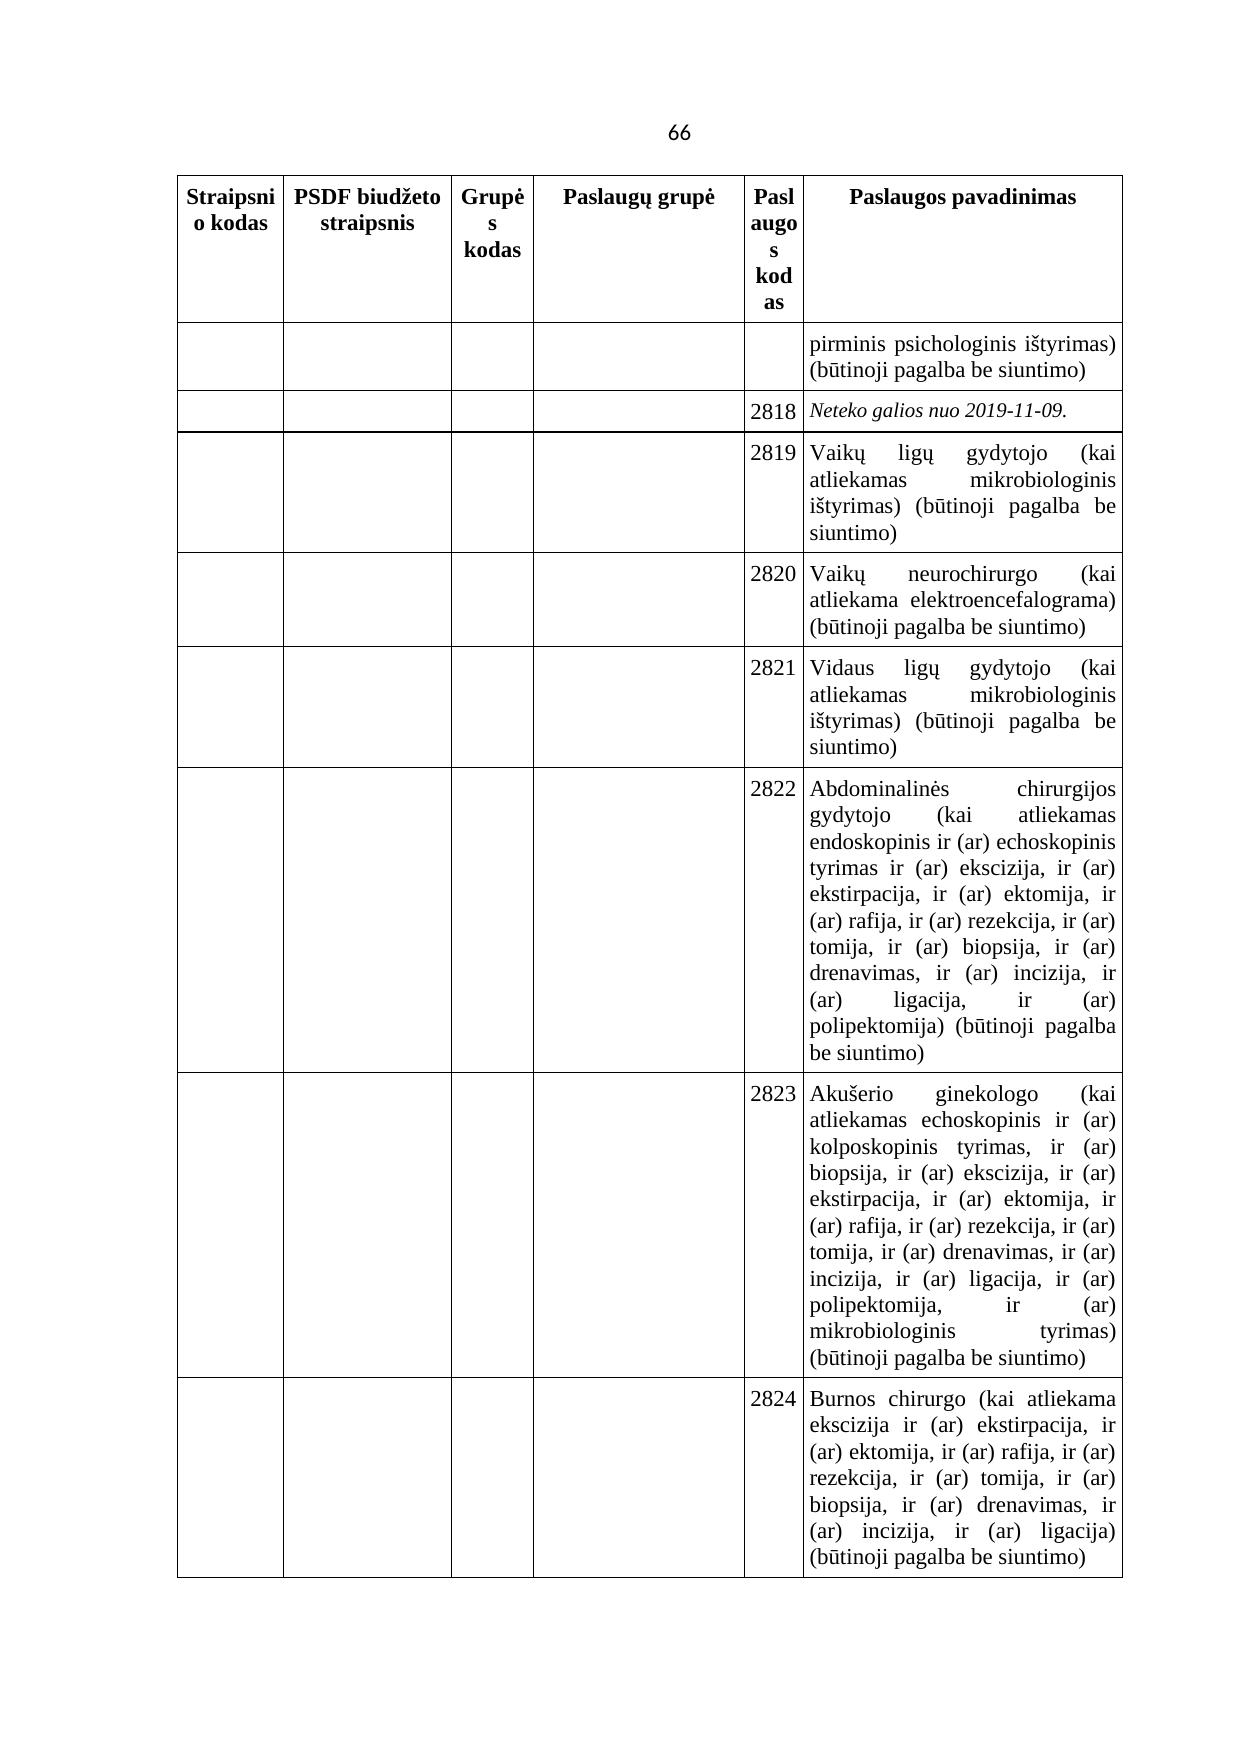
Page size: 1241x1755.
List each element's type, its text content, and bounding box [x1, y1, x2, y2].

table_cell [452, 433, 533, 552]
table_cell Akušerio ginekologo (kai atliekamas echoskopinis ir (ar) kolposkopinis tyrimas, ir (ar) biopsija, ir (ar) ekscizija, ir (ar) ekstirpacija, ir (ar) ektomija, ir (ar) rafija, ir (ar) rezekcija, ir (ar) tomija, ir (ar) drenavimas, ir (ar) incizija, ir (ar) ligacija, ir (ar) polipektomija, ir (ar) mikrobiologinis tyrimas) (būtinoji pagalba be siuntimo) [804, 1073, 1122, 1377]
table_cell [534, 647, 744, 767]
table_cell [534, 391, 744, 431]
table_cell [178, 323, 283, 390]
table_cell Vaikų ligų gydytojo (kai atliekamas mikrobiologinis ištyrimas) (būtinoji pagalba be siuntimo) [804, 433, 1122, 552]
table_header Paslaugos pavadinimas [804, 176, 1122, 322]
table_cell [178, 1378, 283, 1577]
table_header Paslaugos kodas [745, 176, 803, 322]
table_cell 2821 [745, 647, 803, 767]
table_cell [452, 647, 533, 767]
table_cell [284, 323, 451, 390]
table_cell [284, 391, 451, 431]
table_cell 2818 [745, 391, 803, 431]
table_cell Vidaus ligų gydytojo (kai atliekamas mikrobiologinis ištyrimas) (būtinoji pagalba be siuntimo) [804, 647, 1122, 767]
table_cell [534, 1378, 744, 1577]
table_header PSDF biudžeto straipsnis [284, 176, 451, 322]
table_cell [284, 553, 451, 646]
table_cell 2820 [745, 553, 803, 646]
table_cell 2823 [745, 1073, 803, 1377]
table_cell [452, 1073, 533, 1377]
table_cell [284, 647, 451, 767]
table_cell [178, 391, 283, 431]
table_cell 2822 [745, 768, 803, 1072]
table_cell [534, 768, 744, 1072]
table_cell pirminis psichologinis ištyrimas) (būtinoji pagalba be siuntimo) [804, 323, 1122, 390]
table_cell [534, 553, 744, 646]
table_cell [178, 647, 283, 767]
table_cell [452, 391, 533, 431]
table_header Grupės kodas [452, 176, 533, 322]
table_cell Abdominalinės chirurgijos gydytojo (kai atliekamas endoskopinis ir (ar) echoskopinis tyrimas ir (ar) ekscizija, ir (ar) ekstirpacija, ir (ar) ektomija, ir (ar) rafija, ir (ar) rezekcija, ir (ar) tomija, ir (ar) biopsija, ir (ar) drenavimas, ir (ar) incizija, ir (ar) ligacija, ir (ar) polipektomija) (būtinoji pagalba be siuntimo) [804, 768, 1122, 1072]
table_cell Neteko galios nuo 2019-11-09. [804, 391, 1122, 431]
table_cell [178, 1073, 283, 1377]
table_cell [178, 433, 283, 552]
table_cell [452, 1378, 533, 1577]
table_cell [178, 553, 283, 646]
table_cell [284, 768, 451, 1072]
table_cell 2819 [745, 433, 803, 552]
table_cell [284, 1378, 451, 1577]
table_cell [745, 323, 803, 390]
table_cell [284, 1073, 451, 1377]
table_cell Burnos chirurgo (kai atliekama ekscizija ir (ar) ekstirpacija, ir (ar) ektomija, ir (ar) rafija, ir (ar) rezekcija, ir (ar) tomija, ir (ar) biopsija, ir (ar) drenavimas, ir (ar) incizija, ir (ar) ligacija) (būtinoji pagalba be siuntimo) [804, 1378, 1122, 1577]
table_cell [534, 1073, 744, 1377]
table_header Straipsnio kodas [178, 176, 283, 322]
table_cell Vaikų neurochirurgo (kai atliekama elektroencefalograma) (būtinoji pagalba be siuntimo) [804, 553, 1122, 646]
table_cell [178, 768, 283, 1072]
table_cell [452, 768, 533, 1072]
table_cell [452, 553, 533, 646]
table_cell [452, 323, 533, 390]
table_cell 2824 [745, 1378, 803, 1577]
table_cell [534, 323, 744, 390]
table_cell [534, 433, 744, 552]
table_cell [284, 433, 451, 552]
table_header Paslaugų grupė [534, 176, 744, 322]
